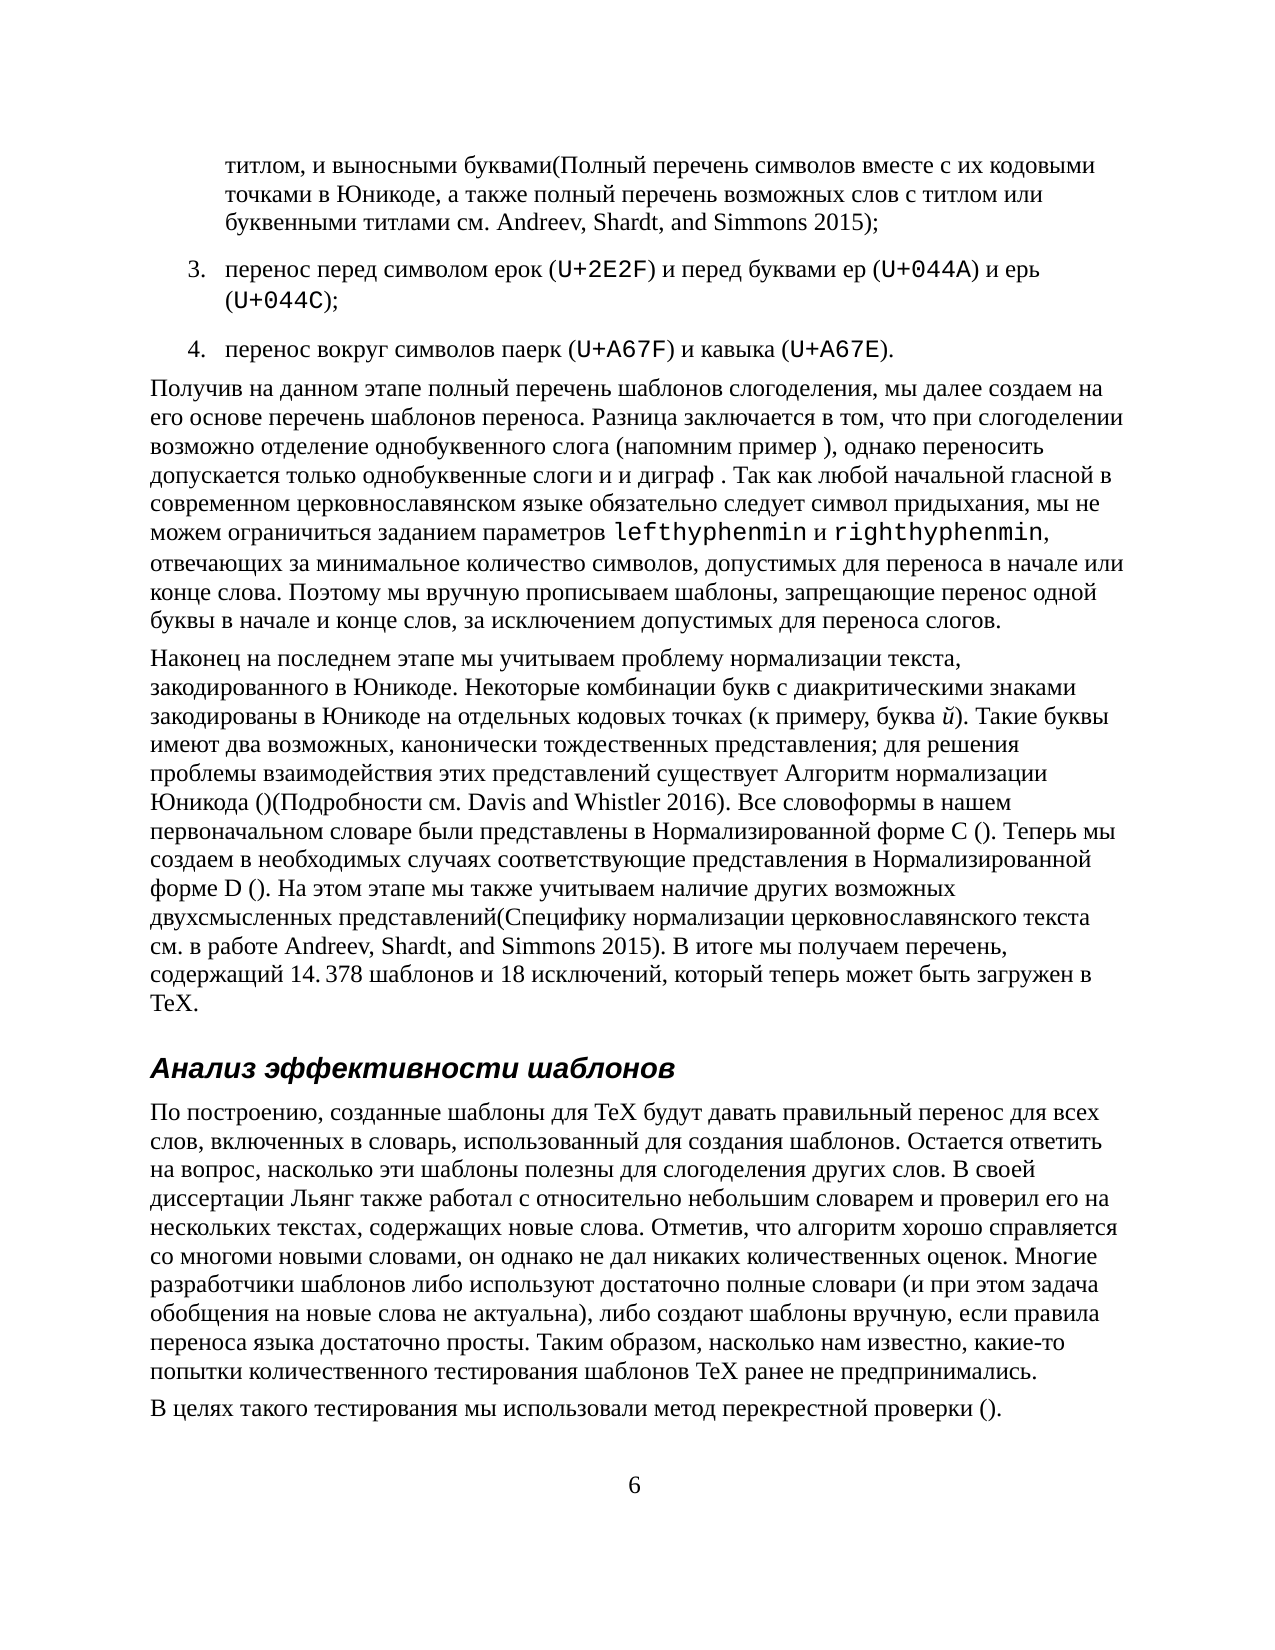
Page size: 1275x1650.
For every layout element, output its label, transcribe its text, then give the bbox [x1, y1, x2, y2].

list перенос вокруг символов паерк (U+A67F) и кавыка (U+A67E). [187, 334, 1125, 364]
text По построению, созданные шаблоны для TeX будут давать правильный перенос для всех слов, включенных в словарь, использованный для создания шаблонов. Остается ответить на вопрос, насколько эти шаблоны полезны для слогоделения других слов. В своей диссертации Льянг также работал с относительно небольшим словарем и проверил его на нескольких текстах, содержащих новые слова. Отметив, что алгоритм хорошо справляется со многоми новыми словами, он однако не дал никаких количественных оценок. Многие разработчики шаблонов либо используют достаточно полные словари (и при этом задача обобщения на новые слова не актуальна), либо создают шаблоны вручную, если правила переноса языка достаточно просты. Таким образом, насколько нам известно, какие-то попытки количественного тестирования шаблонов TeX ранее не предпринимались. [150, 1097, 1125, 1384]
list перенос перед символом ерок (U+2E2F) и перед буквами ер (U+044A) и ерь (U+044C); [187, 254, 1125, 316]
list титлом, и выносными буквами(Полный перечень символов вместе с их кодовыми точками в Юникоде, а также полный перечень возможных слов с титлом или буквенными титлами см. Andreev, Shardt, and Simmons 2015); [187, 150, 1125, 236]
text Получив на данном этапе полный перечень шаблонов слогоделения, мы далее создаем на его основе перечень шаблонов переноса. Разница заключается в том, что при слогоделении возможно отделение однобуквенного слога (напомним пример ), однако переносить допускается только однобуквенные слоги и и диграф . Так как любой начальной гласной в современном церковнославянском языке обязательно следует символ придыхания, мы не можем ограничиться заданием параметров lefthyphenmin и righthyphenmin, отвечающих за минимальное количество символов, допустимых для переноса в начале или конце слова. Поэтому мы вручную прописываем шаблоны, запрещающие перенос одной буквы в начале и конце слов, за исключением допустимых для переноса слогов. [150, 373, 1125, 634]
subtitle Анализ эффективности шаблонов [150, 1051, 1125, 1084]
text Наконец на последнем этапе мы учитываем проблему нормализации текста, закодированного в Юникоде. Некоторые комбинации букв с диакритическими знаками закодированы в Юникоде на отдельных кодовых точках (к примеру, буква й). Такие буквы имеют два возможных, канонически тождественных представления; для решения проблемы взаимодействия этих представлений существует Алгоритм нормализации Юникода ()(Подробности см. Davis and Whistler 2016). Все словоформы в нашем первоначальном словаре были представлены в Нормализированной форме C (). Теперь мы создаем в необходимых случаях соответствующие представления в Нормализированной форме D (). На этом этапе мы также учитываем наличие других возможных двухсмысленных представлений(Специфику нормализации церковнославянского текста см. в работе Andreev, Shardt, and Simmons 2015). В итоге мы получаем перечень, содержащий 14. 378 шаблонов и 18 исключений, который теперь может быть загружен в TeX. [150, 643, 1125, 1017]
text В целях такого тестирования мы использовали метод перекрестной проверки (). [150, 1393, 1125, 1422]
